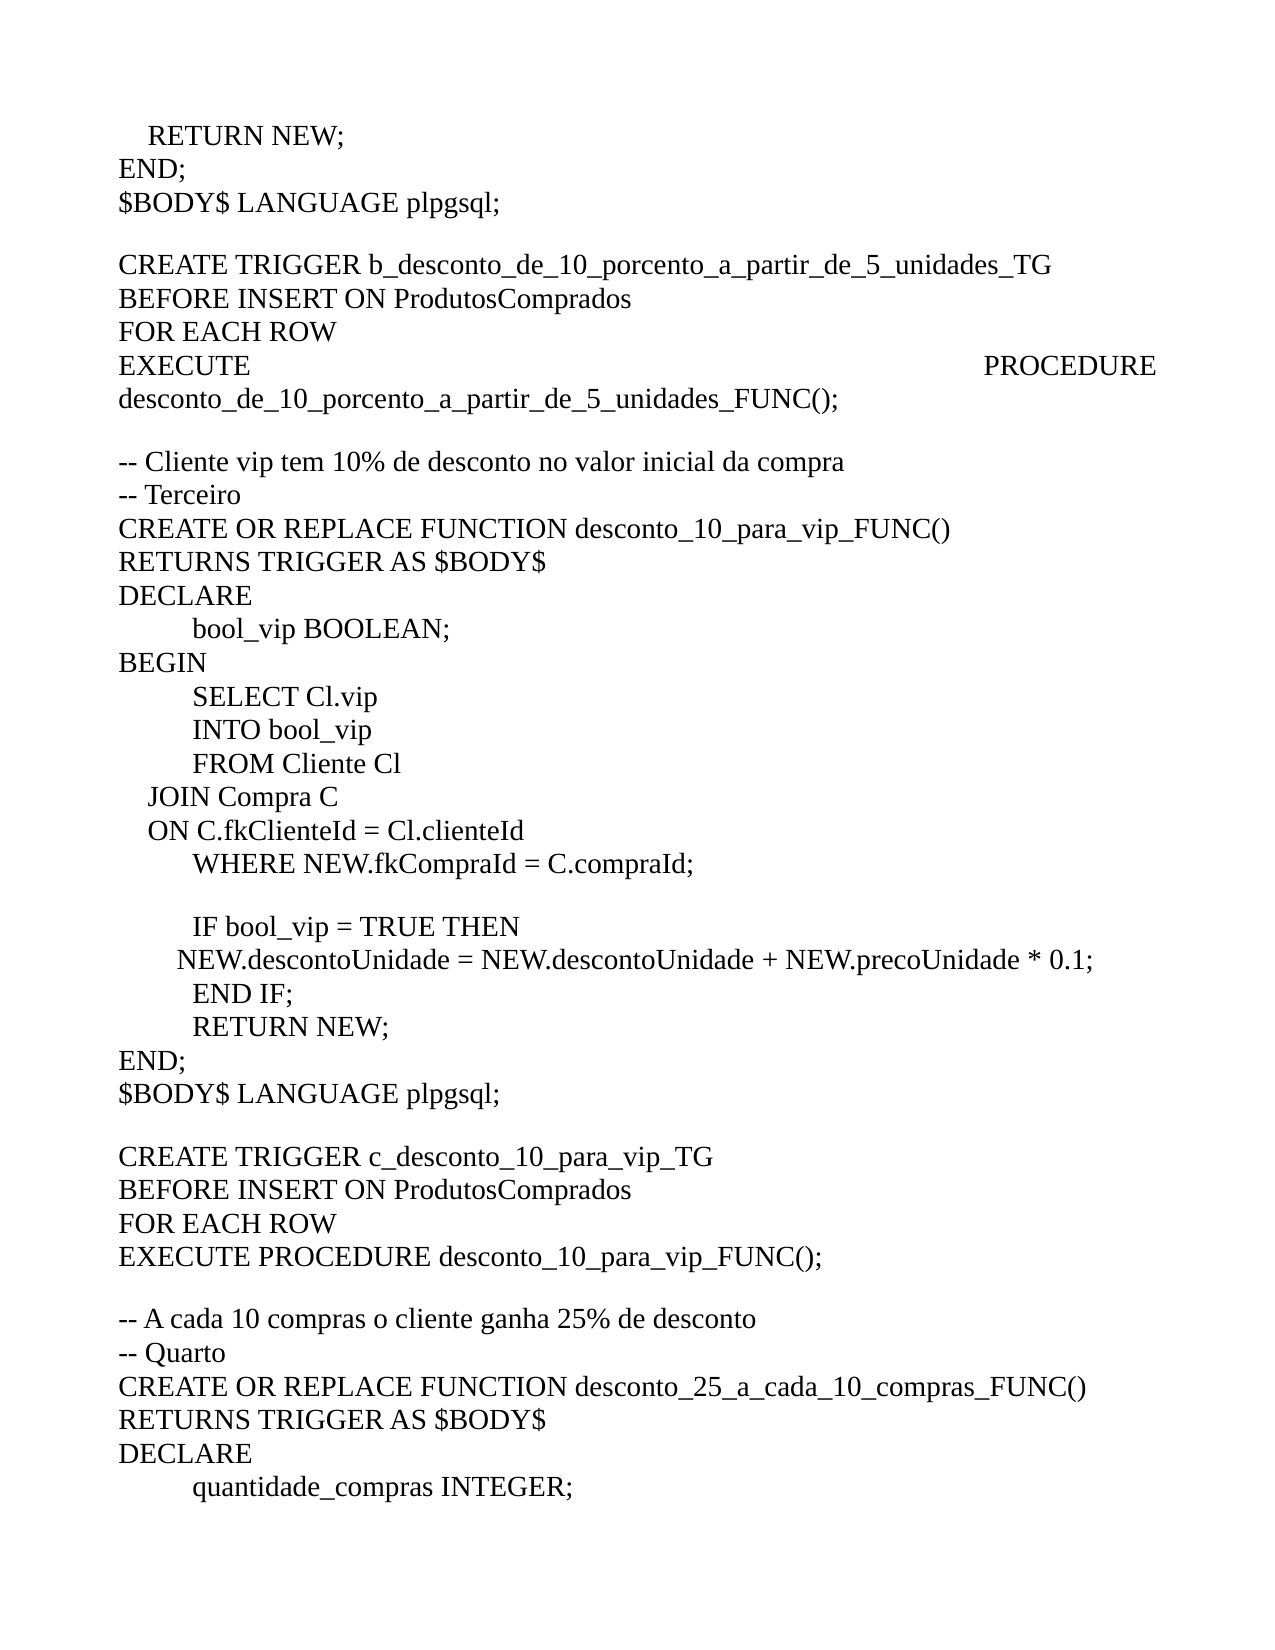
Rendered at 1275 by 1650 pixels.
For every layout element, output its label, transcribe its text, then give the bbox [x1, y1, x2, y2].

text -- Quarto [118, 1335, 1157, 1369]
text -- Cliente vip tem 10% de desconto no valor inicial da compra [118, 444, 1157, 477]
text CREATE TRIGGER b_desconto_de_10_porcento_a_partir_de_5_unidades_TG [118, 247, 1157, 281]
text BEFORE INSERT ON ProdutosComprados [118, 281, 1157, 314]
text quantidade_compras INTEGER; [118, 1469, 1157, 1503]
text RETURNS TRIGGER AS $BODY$ [118, 1402, 1157, 1436]
text EXECUTE PROCEDURE desconto_de_10_porcento_a_partir_de_5_unidades_FUNC(); [118, 348, 1157, 415]
text FOR EACH ROW [118, 314, 1157, 348]
text ON C.fkClienteId = Cl.clienteId [118, 813, 1157, 846]
text $BODY$ LANGUAGE plpgsql; [118, 1076, 1157, 1110]
text DECLARE [118, 578, 1157, 612]
text CREATE OR REPLACE FUNCTION desconto_10_para_vip_FUNC() [118, 511, 1157, 544]
text END; [118, 152, 1157, 185]
text -- A cada 10 compras o cliente ganha 25% de desconto [118, 1302, 1157, 1335]
text CREATE TRIGGER c_desconto_10_para_vip_TG [118, 1139, 1157, 1172]
text RETURN NEW; [118, 1009, 1157, 1043]
text bool_vip BOOLEAN; [118, 612, 1157, 645]
text FROM Cliente Cl [118, 746, 1157, 779]
text JOIN Compra C [118, 779, 1157, 813]
text INTO bool_vip [118, 712, 1157, 746]
text DECLARE [118, 1436, 1157, 1469]
text EXECUTE PROCEDURE desconto_10_para_vip_FUNC(); [118, 1239, 1157, 1273]
text WHERE NEW.fkCompraId = C.compraId; [118, 846, 1157, 880]
text RETURN NEW; [118, 118, 1157, 152]
text BEGIN [118, 645, 1157, 679]
text $BODY$ LANGUAGE plpgsql; [118, 185, 1157, 219]
text BEFORE INSERT ON ProdutosComprados [118, 1172, 1157, 1206]
text SELECT Cl.vip [118, 679, 1157, 712]
text END IF; [118, 976, 1157, 1009]
text NEW.descontoUnidade = NEW.descontoUnidade + NEW.precoUnidade * 0.1; [118, 942, 1157, 976]
text RETURNS TRIGGER AS $BODY$ [118, 544, 1157, 578]
text -- Terceiro [118, 477, 1157, 511]
text CREATE OR REPLACE FUNCTION desconto_25_a_cada_10_compras_FUNC() [118, 1369, 1157, 1402]
text IF bool_vip = TRUE THEN [118, 909, 1157, 942]
text END; [118, 1043, 1157, 1076]
text FOR EACH ROW [118, 1206, 1157, 1239]
